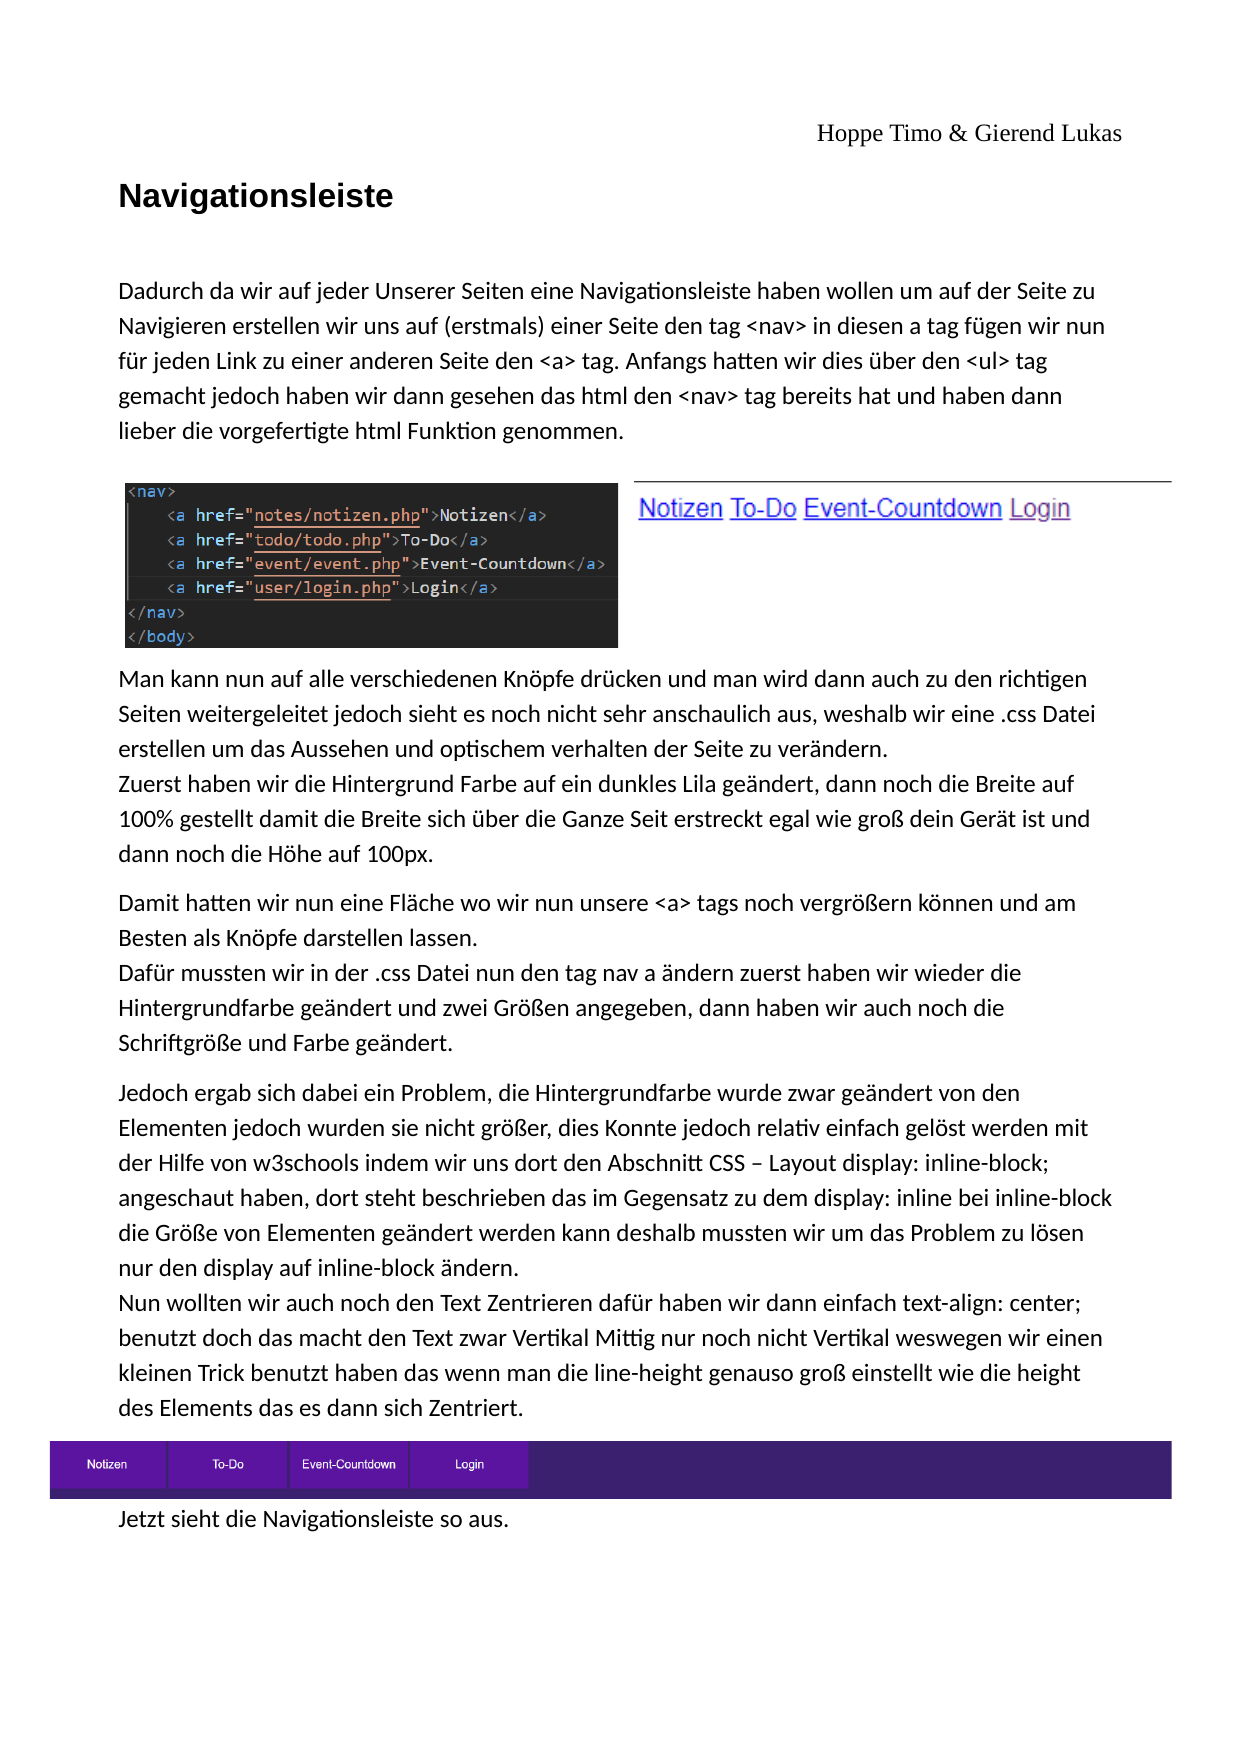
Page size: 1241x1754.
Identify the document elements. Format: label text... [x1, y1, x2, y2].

text Man kann nun auf alle verschiedenen Knöpfe drücken und man wird dann auch zu den richtigen Seiten weitergeleitet jedoch sieht es noch nicht sehr anschaulich aus, weshalb wir eine .css Datei erstellen um das Aussehen und optischem verhalten der Seite zu verändern. Zuerst haben wir die Hintergrund Farbe auf ein dunkles Lila geändert, dann noch die Breite auf 100% gestellt damit die Breite sich über die Ganze Seit erstreckt egal wie groß dein Gerät ist und dann noch die Höhe auf 100px. [118, 663, 1122, 868]
subtitle Navigationsleiste [118, 176, 1122, 215]
picture [49, 1441, 1172, 1499]
text Damit hatten wir nun eine Fläche wo wir nun unsere <a> tags noch vergrößern können und am Besten als Knöpfe darstellen lassen. Dafür mussten wir in der .css Datei nun den tag nav a ändern zuerst haben wir wieder die Hintergrundfarbe geändert und zwei Größen angegeben, dann haben wir auch noch die Schriftgröße und Farbe geändert. [118, 888, 1122, 1058]
picture [634, 481, 1172, 577]
text Dadurch da wir auf jeder Unserer Seiten eine Navigationsleiste haben wollen um auf der Seite zu Navigieren erstellen wir uns auf (erstmals) einer Seite den tag <nav> in diesen a tag fügen wir nun für jeden Link zu einer anderen Seite den <a> tag. Anfangs hatten wir dies über den <ul> tag gemacht jedoch haben wir dann gesehen das html den <nav> tag bereits hat und haben dann lieber die vorgefertigte html Funktion genommen. [118, 275, 1122, 446]
text Jedoch ergab sich dabei ein Problem, die Hintergrundfarbe wurde zwar geändert von den Elementen jedoch wurden sie nicht größer, dies Konnte jedoch relativ einfach gelöst werden mit der Hilfe von w3schools indem wir uns dort den Abschnitt CSS – Layout display: inline-block; angeschaut haben, dort steht beschrieben das im Gegensatz zu dem display: inline bei inline-block die Größe von Elementen geändert werden kann deshalb mussten wir um das Problem zu lösen nur den display auf inline-block ändern. Nun wollten wir auch noch den Text Zentrieren dafür haben wir dann einfach text-align: center; benutzt doch das macht den Text zwar Vertikal Mittig nur noch nicht Vertikal weswegen wir einen kleinen Trick benutzt haben das wenn man die line-height genauso groß einstellt wie die height des Elements das es dann sich Zentriert. [118, 1077, 1122, 1423]
picture [125, 483, 619, 648]
text Jetzt sieht die Navigationsleiste so aus. [118, 1499, 1122, 1533]
